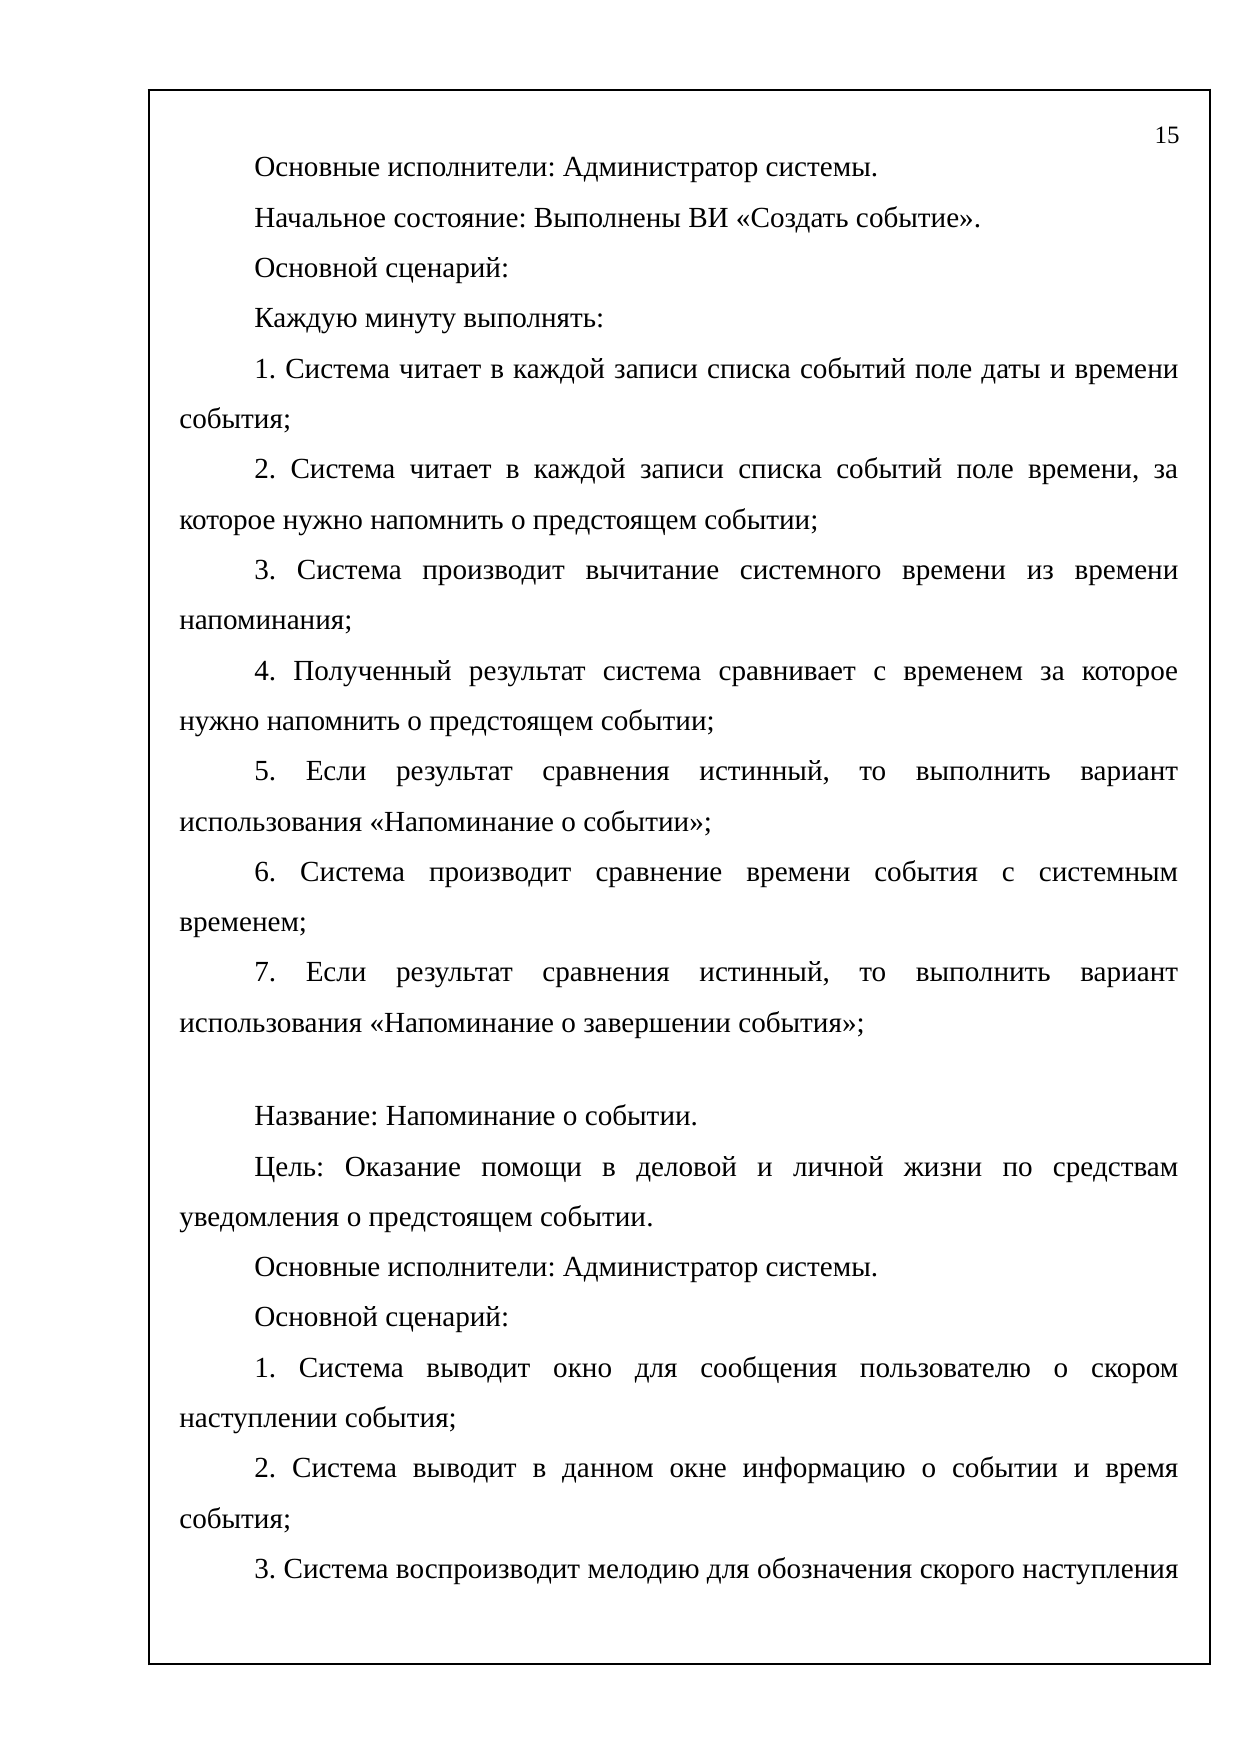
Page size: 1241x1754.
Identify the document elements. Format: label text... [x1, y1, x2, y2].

text 5. Если результат сравнения истинный, то выполнить вариант использования «Напоминание о событии»; [179, 753, 1179, 837]
text 3. Система воспроизводит мелодию для обозначения скорого наступления [179, 1551, 1179, 1585]
text 1. Система выводит окно для сообщения пользователю о скором наступлении события; [179, 1350, 1179, 1434]
text 2. Система выводит в данном окне информацию о событии и время события; [179, 1451, 1179, 1534]
text Основные исполнители: Администратор системы. [179, 1249, 1179, 1283]
text Основной сценарий: [179, 1299, 1179, 1333]
text Цель: Оказание помощи в деловой и личной жизни по средствам уведомления о предстоящем событии. [179, 1149, 1179, 1232]
text Каждую минуту выполнять: [179, 301, 1179, 334]
text Основные исполнители: Администратор системы. [179, 149, 1179, 183]
text Начальное состояние: Выполнены ВИ «Создать событие». [179, 200, 1179, 233]
text 7. Если результат сравнения истинный, то выполнить вариант использования «Напоминание о завершении события»; [179, 954, 1179, 1038]
text 3. Система производит вычитание системного времени из времени напоминания; [179, 552, 1179, 636]
text 6. Система производит сравнение времени события с системным временем; [179, 854, 1179, 938]
text 1. Система читает в каждой записи списка событий поле даты и времени события; [179, 351, 1179, 435]
text 2. Система читает в каждой записи списка событий поле времени, за которое нужно напомнить о предстоящем событии; [179, 451, 1179, 535]
text Название: Напоминание о событии. [179, 1098, 1179, 1132]
text Основной сценарий: [179, 250, 1179, 284]
text 4. Полученный результат система сравнивает с временем за которое нужно напомнить о предстоящем событии; [179, 653, 1179, 737]
